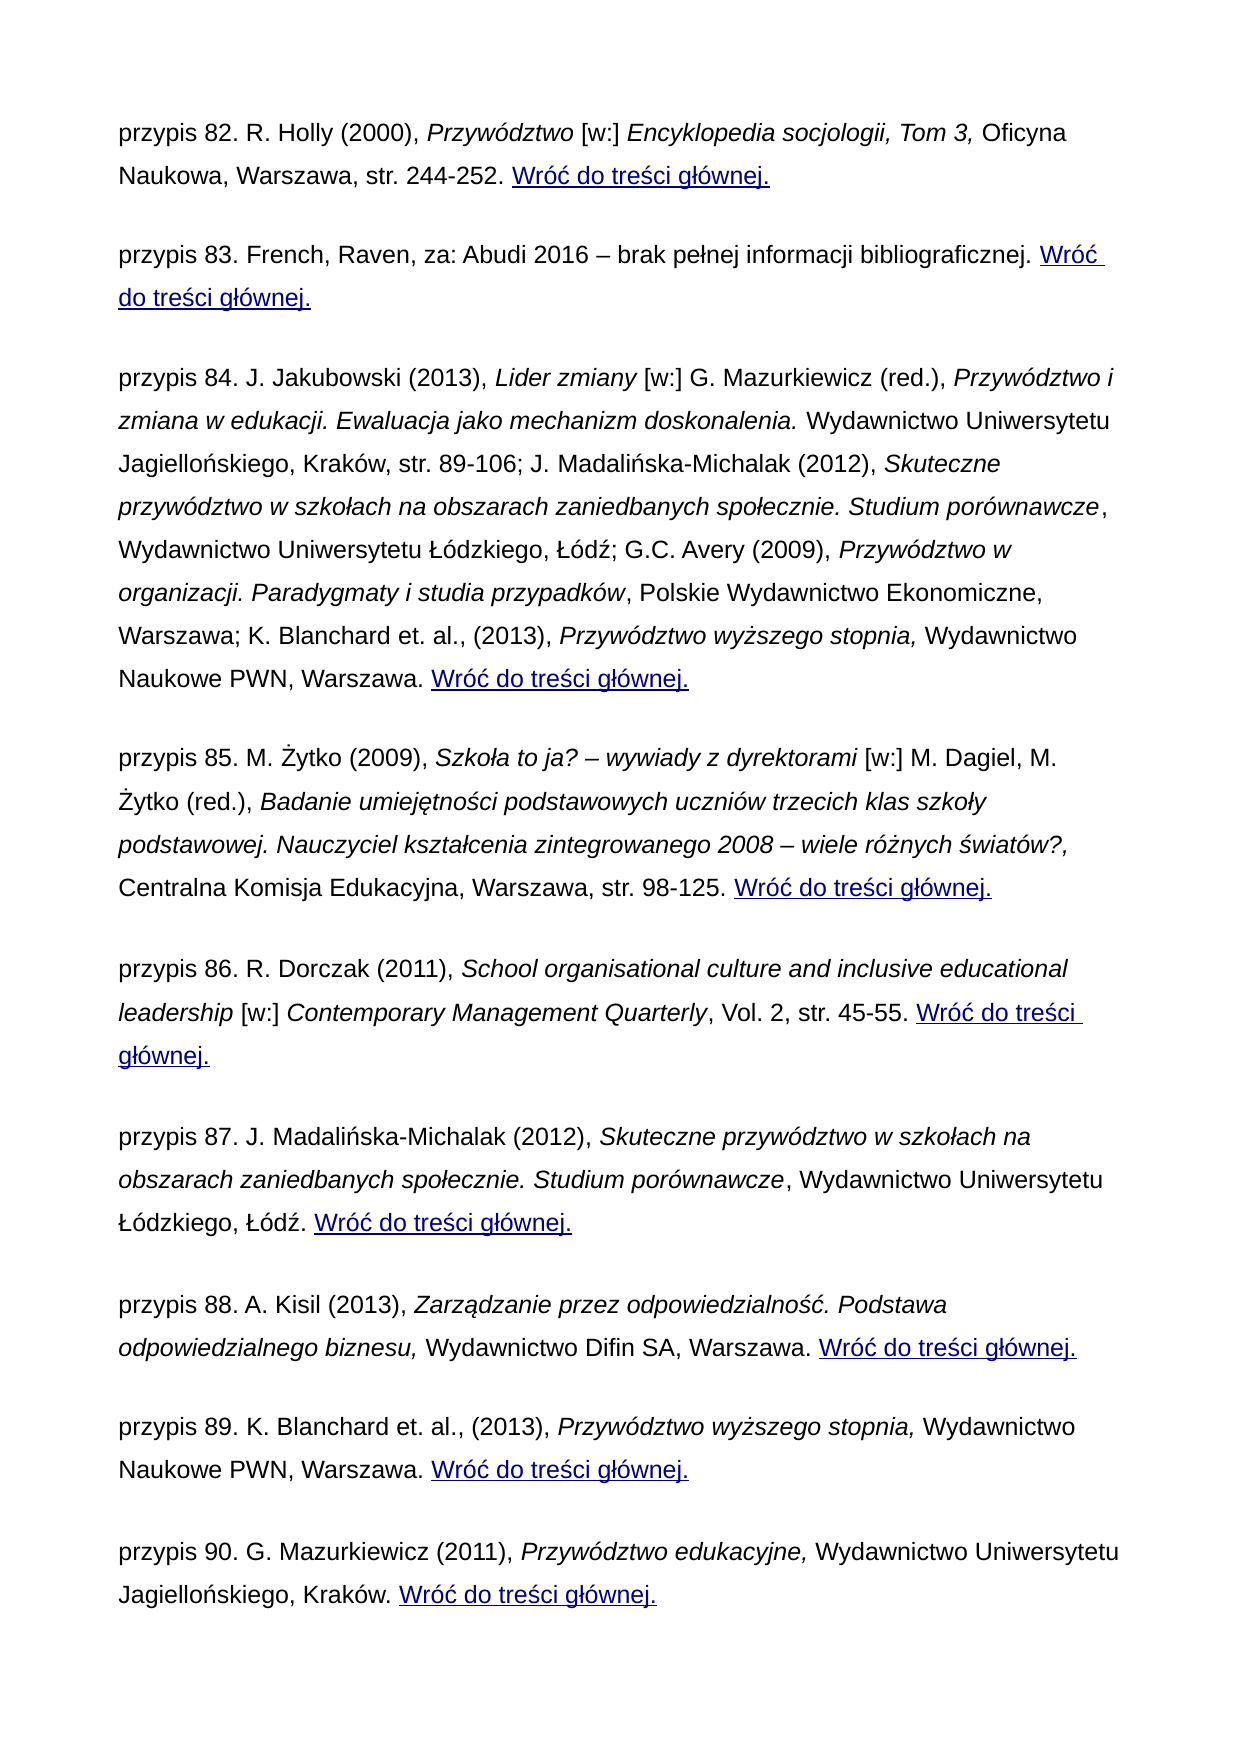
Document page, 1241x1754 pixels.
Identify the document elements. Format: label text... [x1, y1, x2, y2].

text przypis 89. K. Blanchard et. al., (2013), Przywództwo wyższego stopnia, Wydawnictwo Naukowe PWN, Warszawa. Wróć do treści głównej. [118, 1412, 1122, 1484]
text przypis 90. G. Mazurkiewicz (2011), Przywództwo edukacyjne, Wydawnictwo Uniwersytetu Jagiellońskiego, Kraków. Wróć do treści głównej. [118, 1537, 1122, 1609]
text przypis 88. A. Kisil (2013), Zarządzanie przez odpowiedzialność. Podstawa odpowiedzialnego biznesu, Wydawnictwo Difin SA, Warszawa. Wróć do treści głównej. [118, 1290, 1122, 1362]
text przypis 86. R. Dorczak (2011), School organisational culture and inclusive educational leadership [w:] Contemporary Management Quarterly, Vol. 2, str. 45-55. Wróć do treści głównej. [118, 954, 1122, 1069]
text przypis 84. J. Jakubowski (2013), Lider zmiany [w:] G. Mazurkiewicz (red.), Przywództwo i zmiana w edukacji. Ewaluacja jako mechanizm doskonalenia. Wydawnictwo Uniwersytetu Jagiellońskiego, Kraków, str. 89-106; J. Madalińska-Michalak (2012), Skuteczne przywództwo w szkołach na obszarach zaniedbanych społecznie. Studium porównawcze, Wydawnictwo Uniwersytetu Łódzkiego, Łódź; G.C. Avery (2009), Przywództwo w organizacji. Paradygmaty i studia przypadków, Polskie Wydawnictwo Ekonomiczne, Warszawa; K. Blanchard et. al., (2013), Przywództwo wyższego stopnia, Wydawnictwo Naukowe PWN, Warszawa. Wróć do treści głównej. [118, 362, 1122, 693]
text przypis 82. R. Holly (2000), Przywództwo [w:] Encyklopedia socjologii, Tom 3, Oficyna Naukowa, Warszawa, str. 244-252. Wróć do treści głównej. [118, 118, 1122, 190]
text przypis 85. M. Żytko (2009), Szkoła to ja? – wywiady z dyrektorami [w:] M. Dagiel, M. Żytko (red.), Badanie umiejętności podstawowych uczniów trzecich klas szkoły podstawowej. Nauczyciel kształcenia zintegrowanego 2008 – wiele różnych światów?, Centralna Komisja Edukacyjna, Warszawa, str. 98-125. Wróć do treści głównej. [118, 743, 1122, 902]
text przypis 83. French, Raven, za: Abudi 2016 – brak pełnej informacji bibliograficznej. Wróć do treści głównej. [118, 240, 1122, 312]
text przypis 87. J. Madalińska-Michalak (2012), Skuteczne przywództwo w szkołach na obszarach zaniedbanych społecznie. Studium porównawcze, Wydawnictwo Uniwersytetu Łódzkiego, Łódź. Wróć do treści głównej. [118, 1122, 1122, 1237]
